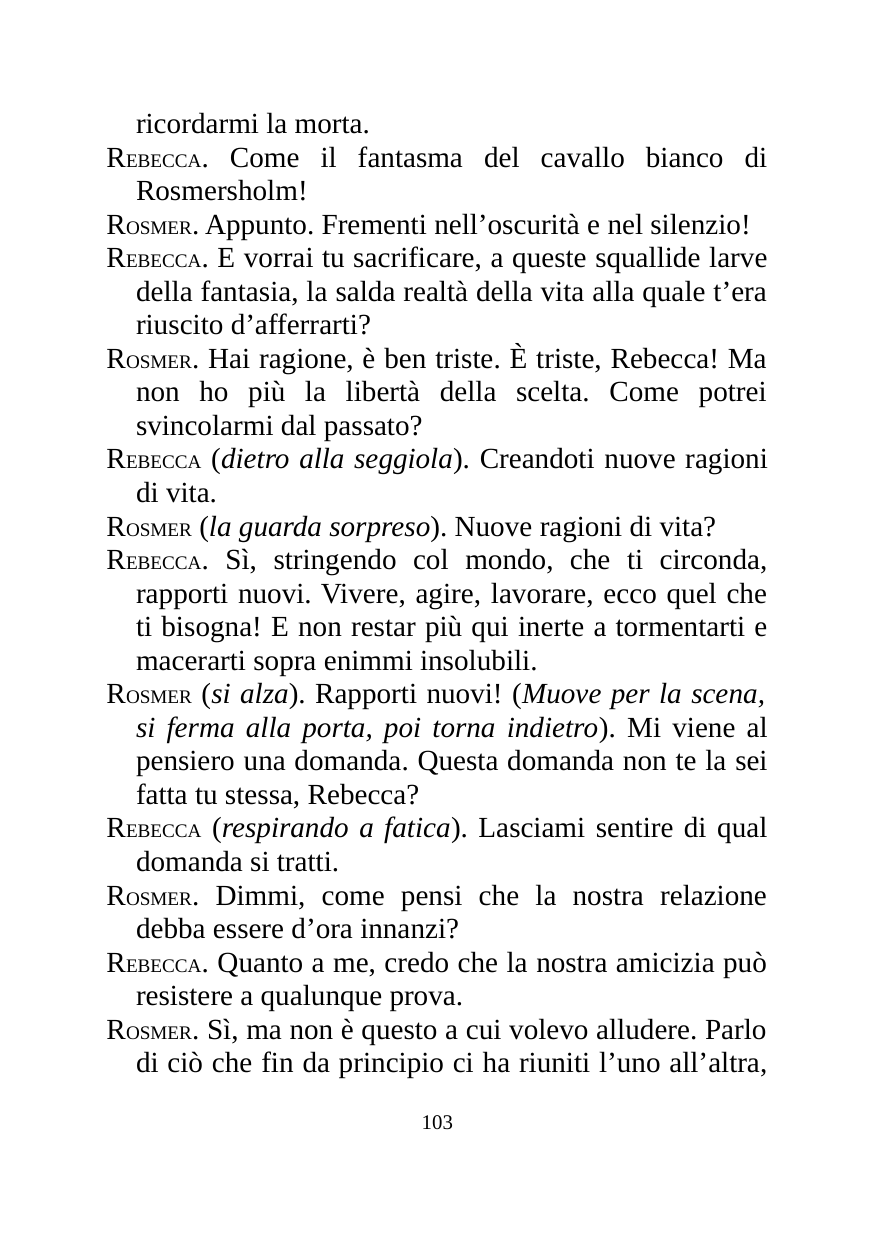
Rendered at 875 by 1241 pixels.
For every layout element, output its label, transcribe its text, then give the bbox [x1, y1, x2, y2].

text Rebecca. Sì, stringendo col mondo, che ti circonda, rapporti nuovi. Vivere, agire, lavorare, ecco quel che ti bisogna! E non restar più qui inerte a tormentarti e macerarti sopra enimmi insolubili. [106, 542, 768, 676]
text Rosmer. Appunto. Frementi nell’oscurità e nel silenzio! [106, 207, 768, 240]
text Rosmer. Dimmi, come pensi che la nostra relazione debba essere d’ora innanzi? [106, 878, 768, 945]
text Rosmer (si alza). Rapporti nuovi! (Muove per la scena, si ferma alla porta, poi torna indietro). Mi viene al pensiero una domanda. Questa domanda non te la sei fatta tu stessa, Rebecca? [106, 676, 768, 811]
text Rosmer. Sì, ma non è questo a cui volevo alludere. Parlo di ciò che fin da principio ci ha riuniti l’uno all’altra, [106, 1012, 768, 1079]
text Rosmer. Hai ragione, è ben triste. È triste, Rebecca! Ma non ho più la libertà della scelta. Come potrei svincolarmi dal passato? [106, 341, 768, 442]
text Rebecca. Quanto a me, credo che la nostra amicizia può resistere a qualunque prova. [106, 945, 768, 1012]
text Rosmer (la guarda sorpreso). Nuove ragioni di vita? [106, 509, 768, 542]
text Rebecca (dietro alla seggiola). Creandoti nuove ragioni di vita. [106, 442, 768, 509]
text Rebecca. Come il fantasma del cavallo bianco di Rosmersholm! [106, 140, 768, 207]
text Rebecca (respirando a fatica). Lasciami sentire di qual domanda si tratti. [106, 811, 768, 878]
text Rebecca. E vorrai tu sacrificare, a queste squallide larve della fantasia, la salda realtà della vita alla quale t’era riuscito d’afferrarti? [106, 240, 768, 341]
text ricordarmi la morta. [106, 106, 768, 140]
